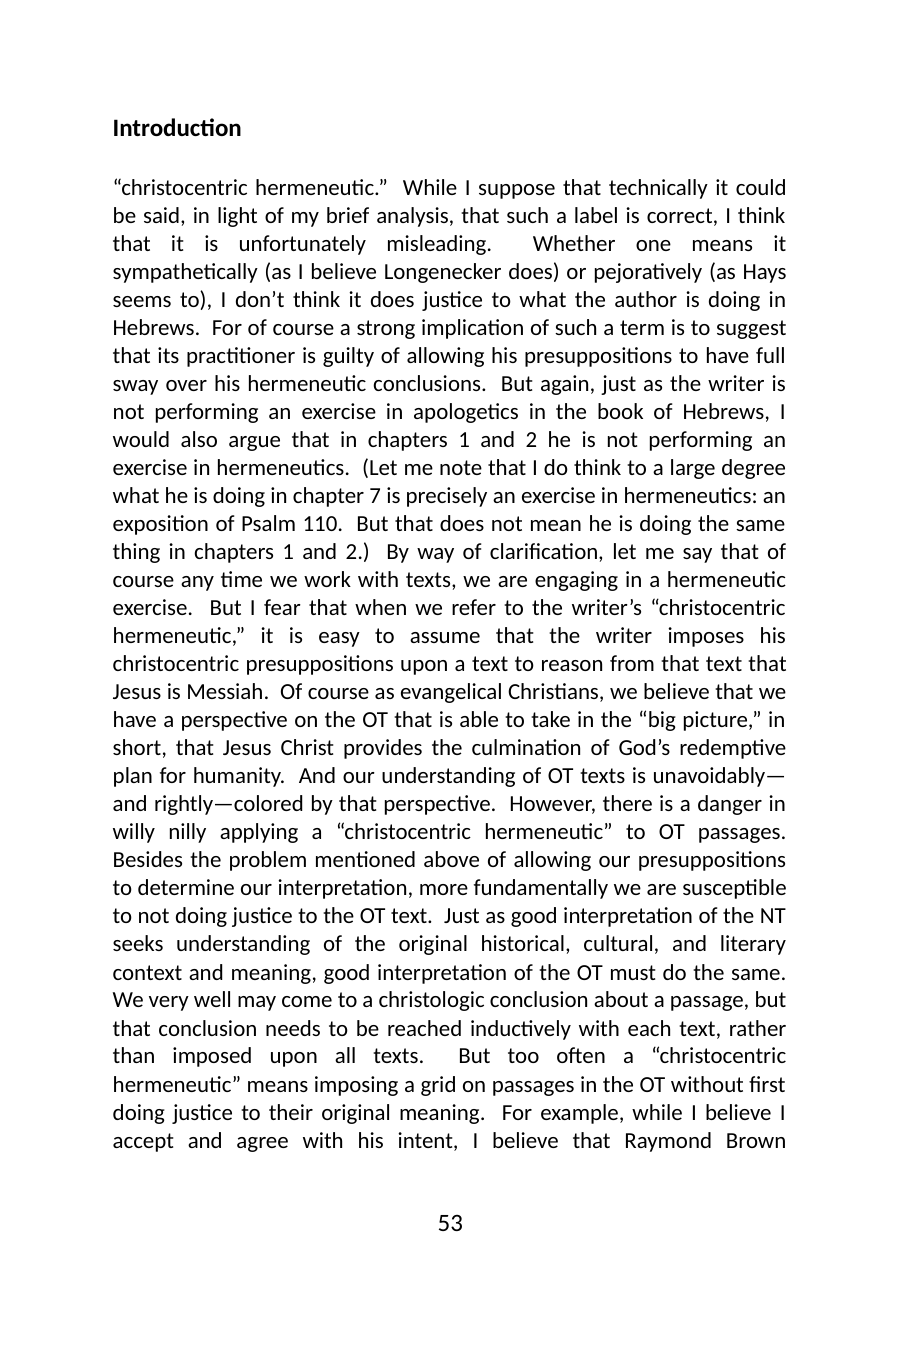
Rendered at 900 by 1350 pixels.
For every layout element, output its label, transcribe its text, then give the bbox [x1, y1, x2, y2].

text “christocentric hermeneutic.” While I suppose that technically it could be said, in light of my brief analysis, that such a label is correct, I think that it is unfortunately misleading. Whether one means it sympathetically (as I believe Longenecker does) or pejoratively (as Hays seems to), I don’t think it does justice to what the author is doing in Hebrews. For of course a strong implication of such a term is to suggest that its practitioner is guilty of allowing his presuppositions to have full sway over his hermeneutic conclusions. But again, just as the writer is not performing an exercise in apologetics in the book of Hebrews, I would also argue that in chapters 1 and 2 he is not performing an exercise in hermeneutics. (Let me note that I do think to a large degree what he is doing in chapter 7 is precisely an exercise in hermeneutics: an exposition of Psalm 110. But that does not mean he is doing the same thing in chapters 1 and 2.) By way of clarification, let me say that of course any time we work with texts, we are engaging in a hermeneutic exercise. But I fear that when we refer to the writer’s “christocentric hermeneutic,” it is easy to assume that the writer imposes his christocentric presuppositions upon a text to reason from that text that Jesus is Messiah. Of course as evangelical Christians, we believe that we have a perspective on the OT that is able to take in the “big picture,” in short, that Jesus Christ provides the culmination of God’s redemptive plan for humanity. And our understanding of OT texts is unavoidably—and rightly—colored by that perspective. However, there is a danger in willy nilly applying a “christocentric hermeneutic” to OT passages. Besides the problem mentioned above of allowing our presuppositions to determine our interpretation, more fundamentally we are susceptible to not doing justice to the OT text. Just as good interpretation of the NT seeks understanding of the original historical, cultural, and literary context and meaning, good interpretation of the OT must do the same. We very well may come to a christologic conclusion about a passage, but that conclusion needs to be reached inductively with each text, rather than imposed upon all texts. But too often a “christocentric hermeneutic” means imposing a grid on passages in the OT without first doing justice to their original meaning. For example, while I believe I accept and agree with his intent, I believe that Raymond Brown [112, 173, 787, 1154]
